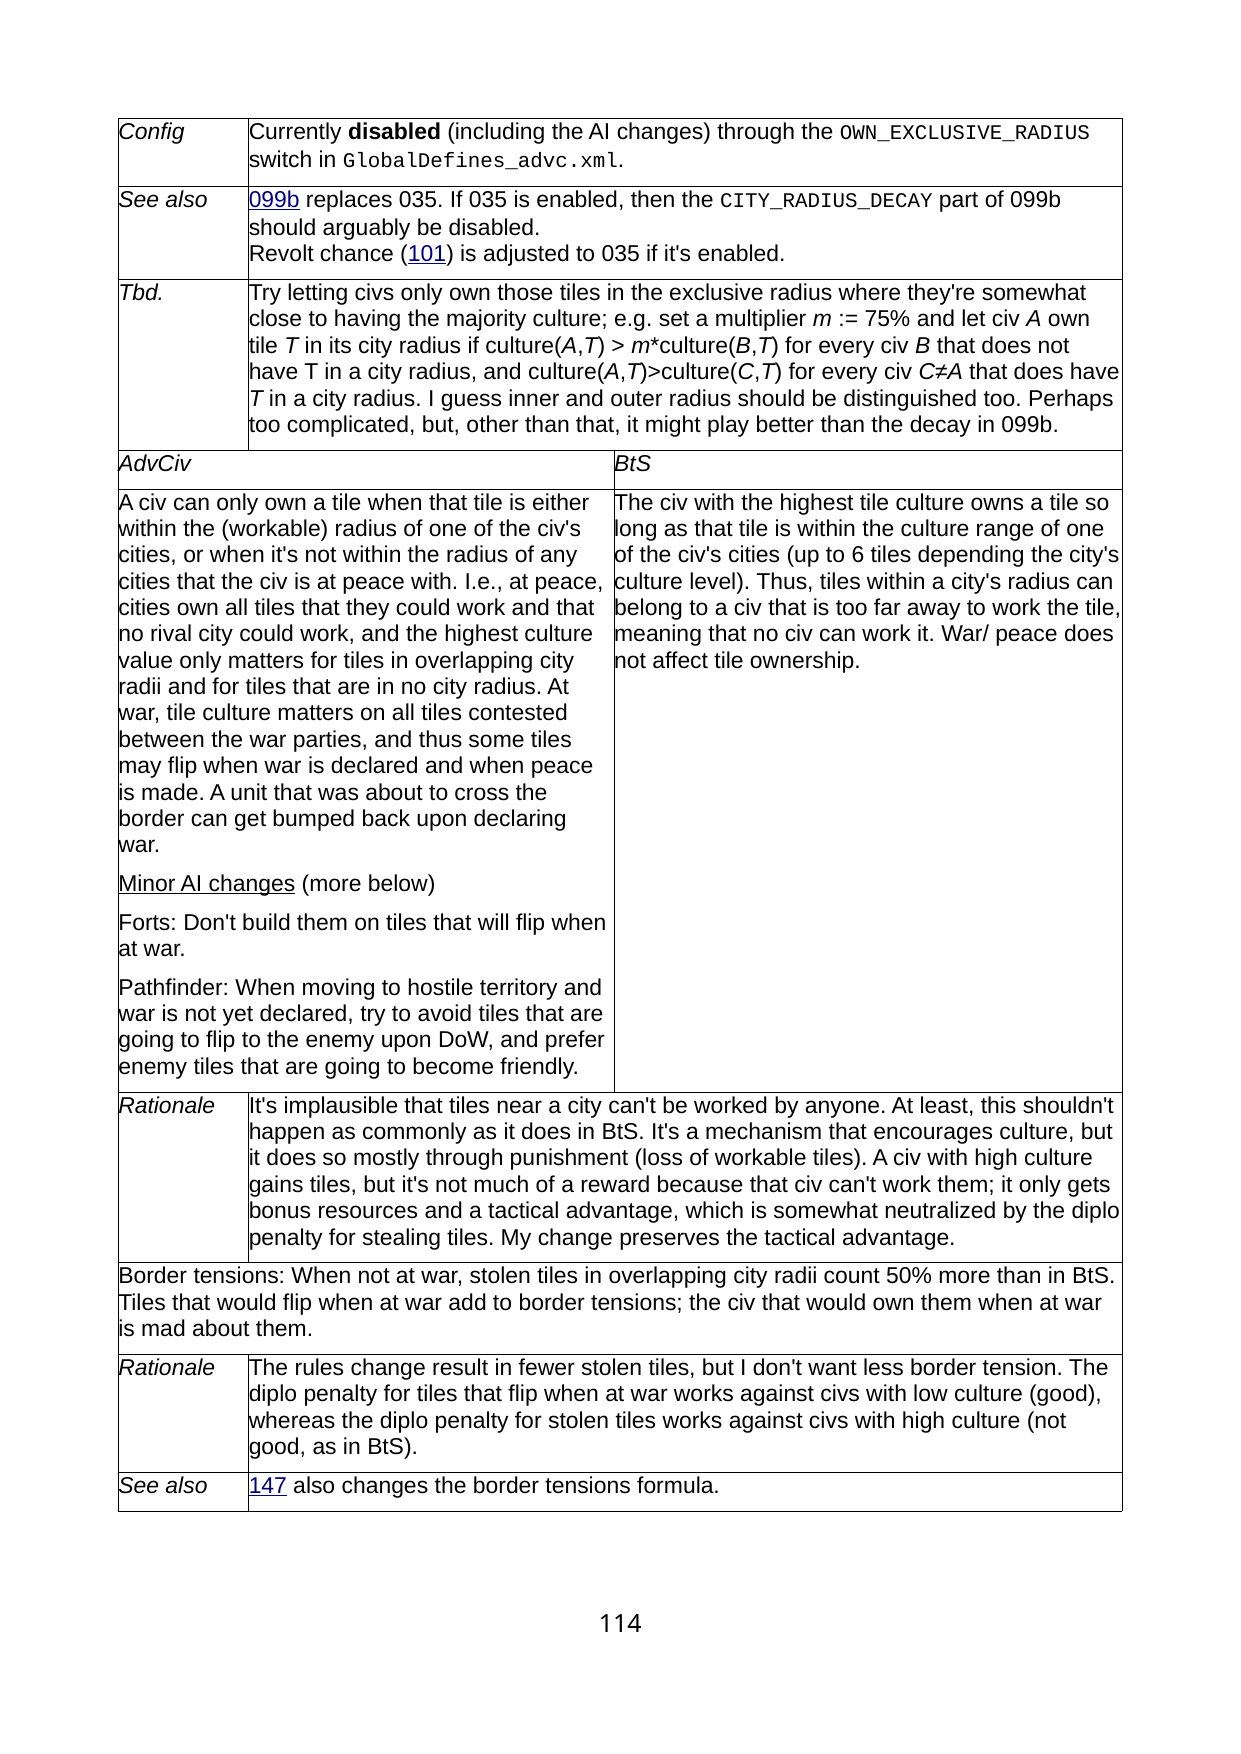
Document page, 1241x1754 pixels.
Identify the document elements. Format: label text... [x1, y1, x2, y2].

table_cell It's implausible that tiles near a city can't be worked by anyone. At least, this shouldn't happen as commonly as it does in BtS. It's a mechanism that encourages culture, but it does so mostly through punishment (loss of workable tiles). A civ with high culture gains tiles, but it's not much of a reward because that civ can't work them; it only gets bonus resources and a tactical advantage, which is somewhat neutralized by the diplo penalty for stealing tiles. My change preserves the tactical advantage. [249, 1093, 1122, 1262]
table_cell Tbd. [119, 280, 248, 449]
table_cell AdvCiv [119, 451, 614, 488]
table_cell Rationale [119, 1355, 248, 1472]
table_cell Border tensions: When not at war, stolen tiles in overlapping city radii count 50% more than in BtS. Tiles that would flip when at war add to border tensions; the civ that would own them when at war is mad about them. [119, 1263, 1122, 1354]
table_cell 147 also changes the border tensions formula. [249, 1473, 1122, 1511]
table_cell 099b replaces 035. If 035 is enabled, then the CITY_RADIUS_DECAY part of 099b should arguably be disabled. Revolt chance (101) is adjusted to 035 if it's enabled. [249, 187, 1122, 279]
table_cell See also [119, 187, 248, 279]
table_cell Currently disabled (including the AI changes) through the OWN_EXCLUSIVE_RADIUS switch in GlobalDefines_advc.xml. [249, 119, 1122, 186]
table_cell The civ with the highest tile culture owns a tile so long as that tile is within the culture range of one of the civ's cities (up to 6 tiles depending the city's culture level). Thus, tiles within a city's radius can belong to a civ that is too far away to work the tile, meaning that no civ can work it. War/ peace does not affect tile ownership. [615, 490, 1122, 1092]
table_cell See also [119, 1473, 248, 1511]
table_cell Config [119, 119, 248, 186]
table_cell Try letting civs only own those tiles in the exclusive radius where they're somewhat close to having the majority culture; e.g. set a multiplier m := 75% and let civ A own tile T in its city radius if culture(A,T) > m*culture(B,T) for every civ B that does not have T in a city radius, and culture(A,T)>culture(C,T) for every civ C≠A that does have T in a city radius. I guess inner and outer radius should be distinguished too. Perhaps too complicated, but, other than that, it might play better than the decay in 099b. [249, 280, 1122, 449]
table_cell Rationale [119, 1093, 248, 1262]
table_cell The rules change result in fewer stolen tiles, but I don't want less border tension. The diplo penalty for tiles that flip when at war works against civs with low culture (good), whereas the diplo penalty for stolen tiles works against civs with high culture (not good, as in BtS). [249, 1355, 1122, 1472]
table_cell A civ can only own a tile when that tile is either within the (workable) radius of one of the civ's cities, or when it's not within the radius of any cities that the civ is at peace with. I.e., at peace, cities own all tiles that they could work and that no rival city could work, and the highest culture value only matters for tiles in overlapping city radii and for tiles that are in no city radius. At war, tile culture matters on all tiles contested between the war parties, and thus some tiles may flip when war is declared and when peace is made. A unit that was about to cross the border can get bumped back upon declaring war. Minor AI changes (more below) Forts: Don't build them on tiles that will flip when at war. Pathfinder: When moving to hostile territory and war is not yet declared, try to avoid tiles that are going to flip to the enemy upon DoW, and prefer enemy tiles that are going to become friendly. [119, 490, 614, 1092]
table_cell BtS [615, 451, 1122, 488]
